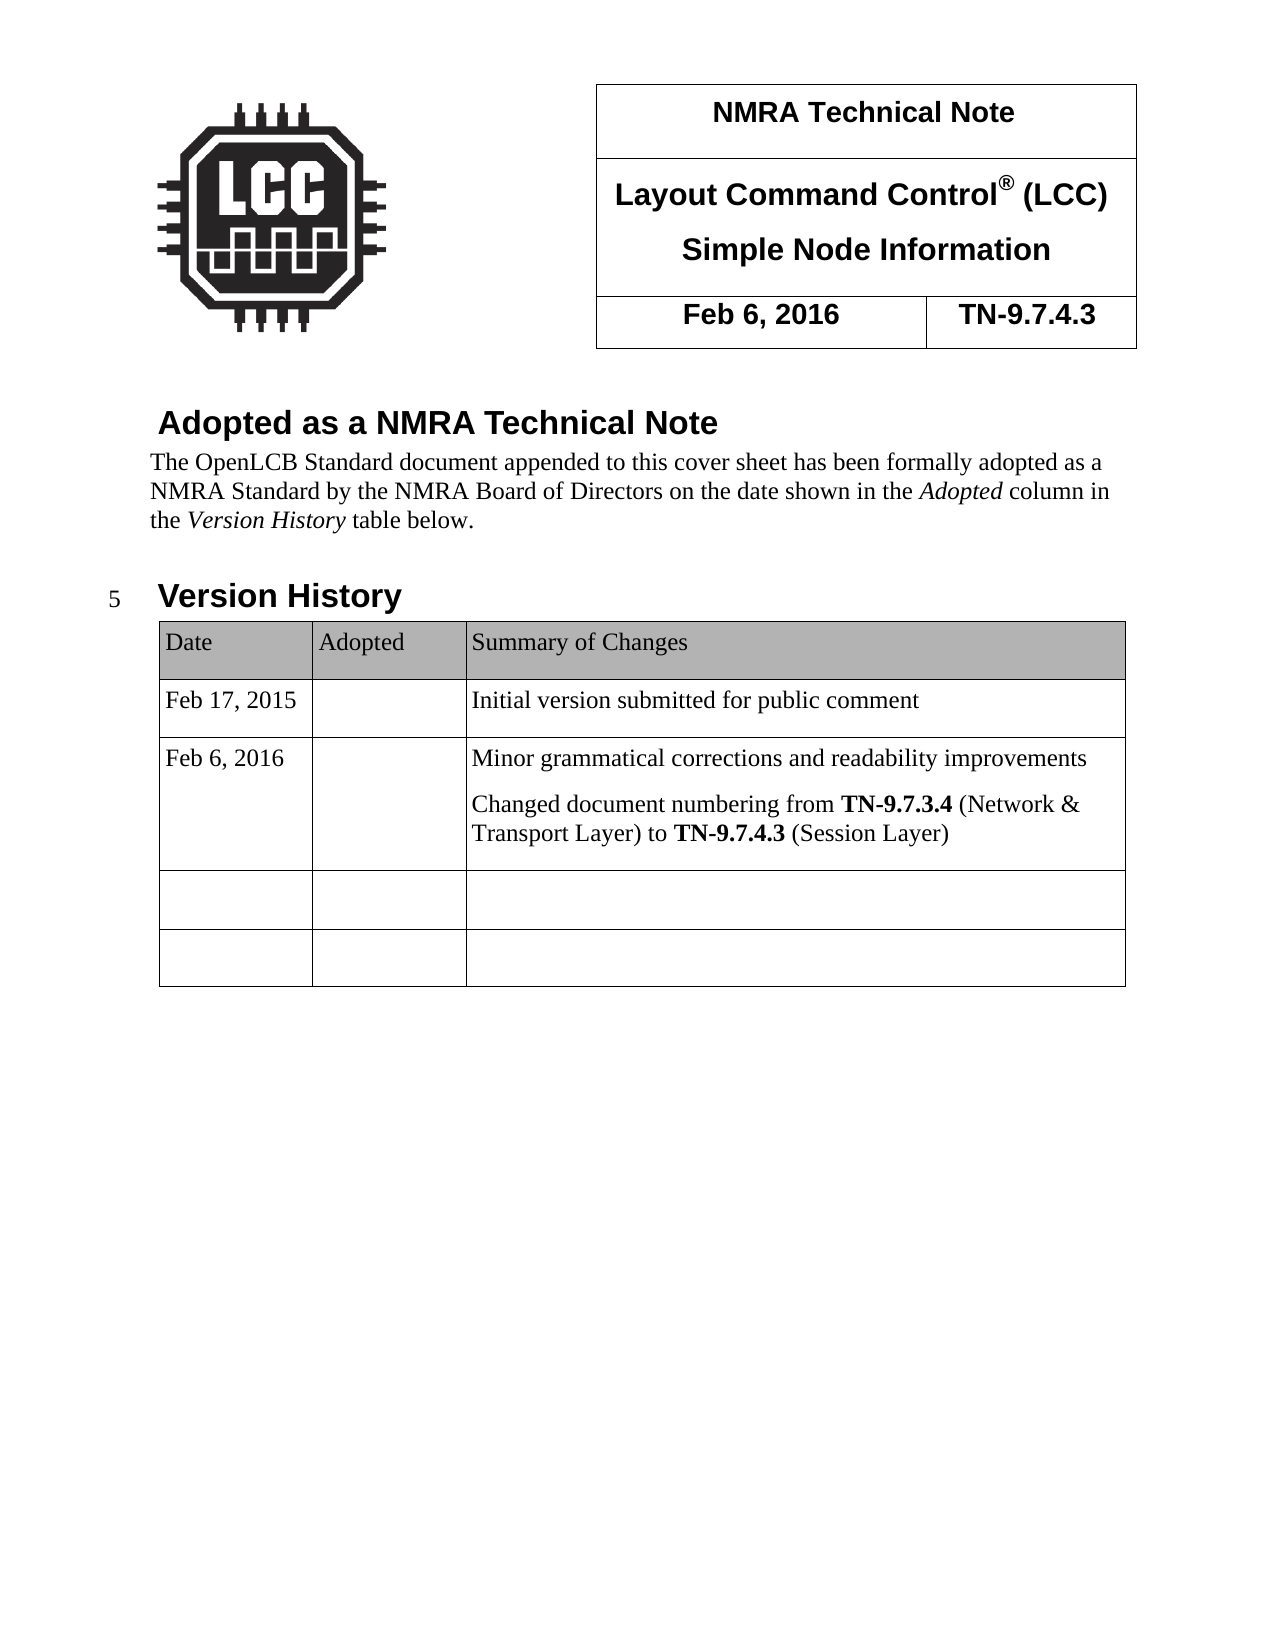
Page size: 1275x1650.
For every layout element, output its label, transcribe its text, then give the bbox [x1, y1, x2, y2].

text The OpenLCB Standard document appended to this cover sheet has been formally adopted as a NMRA Standard by the NMRA Board of Directors on the date shown in the Adopted column in the Version History table below. [150, 447, 1125, 534]
table_header Adopted [313, 622, 466, 679]
table_cell [313, 738, 466, 870]
table_cell Minor grammatical corrections and readability improvements Changed document numbering from TN-9.7.3.4 (Network & Transport Layer) to TN-9.7.4.3 (Session Layer) [467, 738, 1125, 870]
picture [138, 83, 408, 349]
table_cell [313, 680, 466, 737]
subtitle Adopted as a NMRA Technical Note [112, 403, 1125, 441]
table_cell [160, 930, 312, 986]
subtitle Version History [112, 576, 1125, 615]
table_cell [313, 930, 466, 986]
table_cell [467, 871, 1125, 928]
table_cell [467, 930, 1125, 986]
table_header Summary of Changes [467, 622, 1125, 679]
table_cell [313, 871, 466, 928]
table_cell Initial version submitted for public comment [467, 680, 1125, 737]
table_cell Feb 6, 2016 [160, 738, 312, 870]
table_cell [160, 871, 312, 928]
table_cell Feb 17, 2015 [160, 680, 312, 737]
table_header Date [160, 622, 312, 679]
